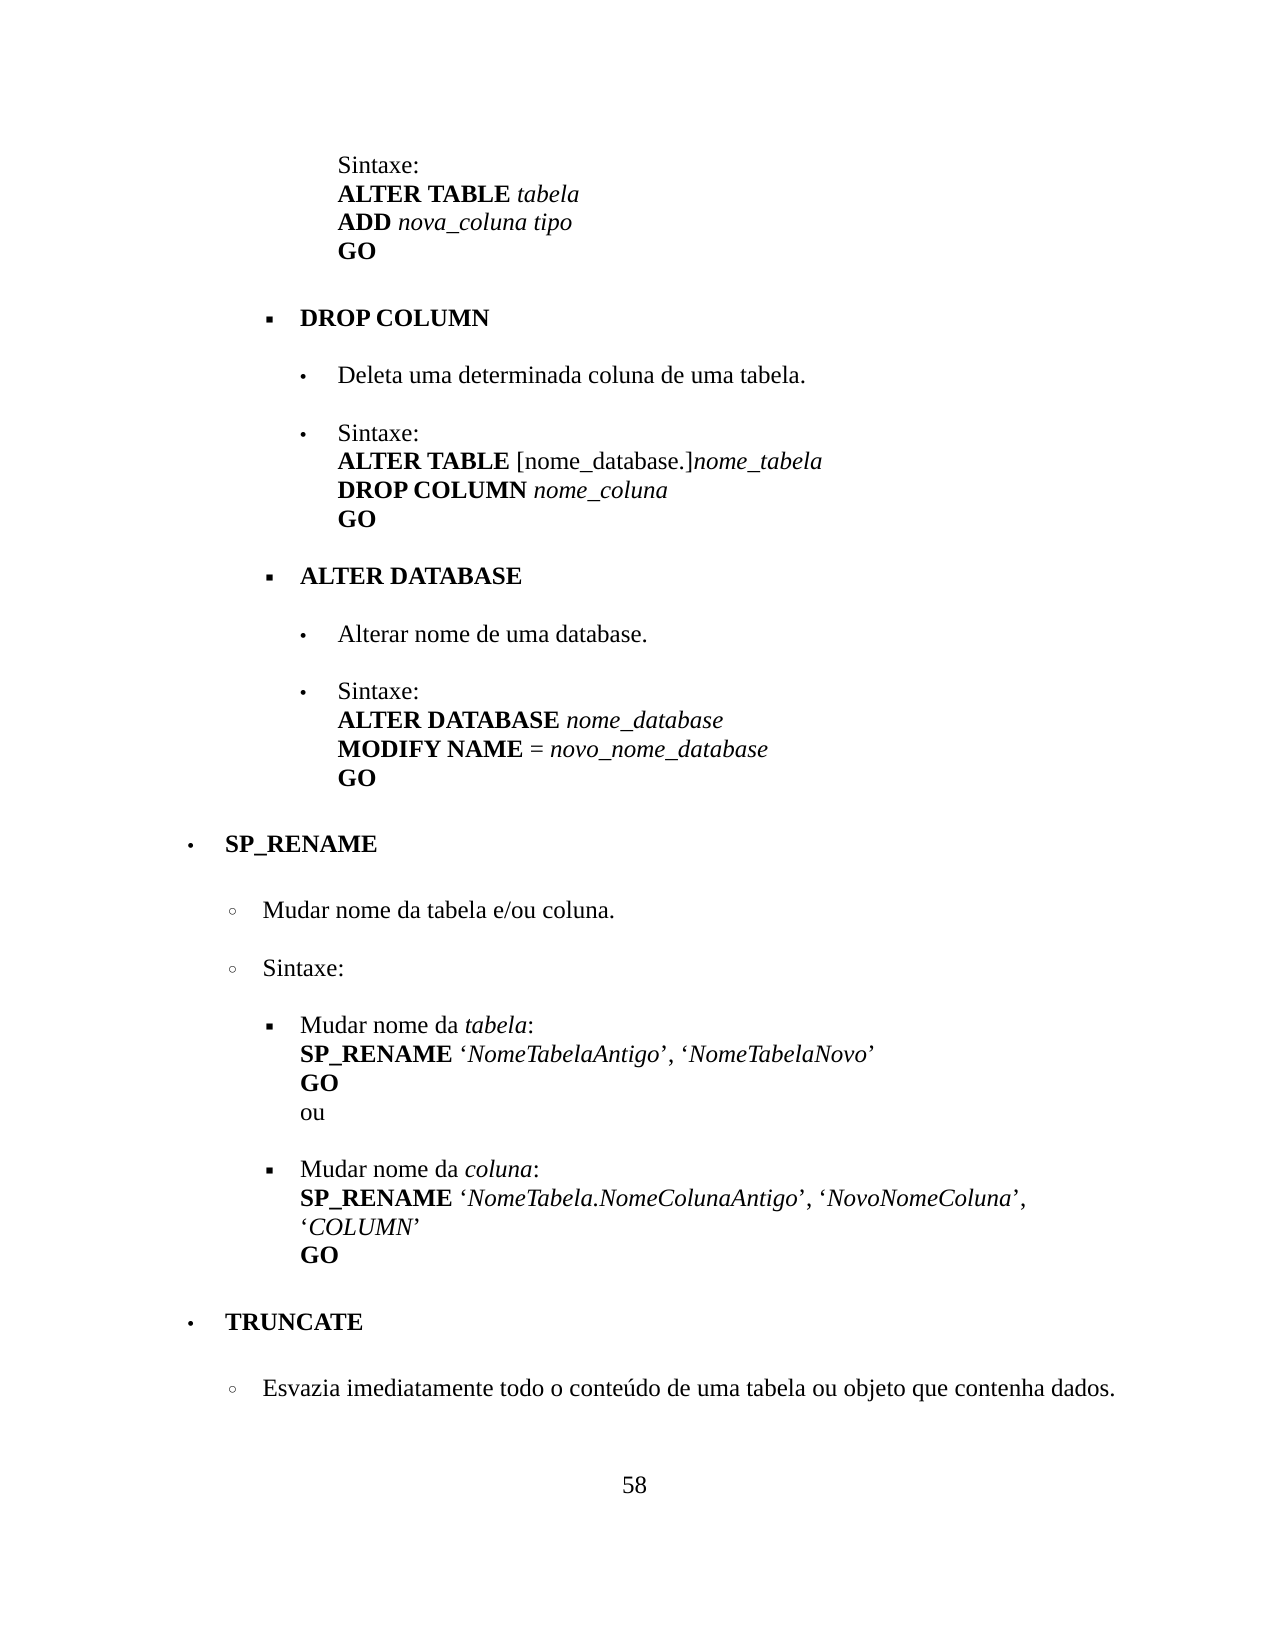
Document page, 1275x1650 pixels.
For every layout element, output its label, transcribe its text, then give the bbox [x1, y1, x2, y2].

list Sintaxe: [225, 953, 1125, 1011]
list Mudar nome da coluna: SP_RENAME ‘NomeTabela.NomeColunaAntigo’, ‘NovoNomeColuna’, ‘COLUMN’ GO [262, 1154, 1125, 1298]
list Mudar nome da tabela: SP_RENAME ‘NomeTabelaAntigo’, ‘NomeTabelaNovo’ GO ou [262, 1011, 1125, 1154]
list Sintaxe: ALTER DATABASE nome_database MODIFY NAME = novo_nome_database GO [300, 676, 1125, 820]
list TRUNCATE [187, 1307, 1125, 1364]
list ALTER DATABASE [262, 561, 1125, 619]
list Sintaxe: ALTER TABLE [nome_database.]nome_tabela DROP COLUMN nome_coluna GO [300, 418, 1125, 561]
list Mudar nome da tabela e/ou coluna. [225, 896, 1125, 953]
list SP_RENAME [187, 829, 1125, 887]
list Esvazia imediatamente todo o conteúdo de uma tabela ou objeto que contenha dados. [225, 1373, 1125, 1431]
list Alterar nome de uma database. [300, 619, 1125, 676]
list Deleta uma determinada coluna de uma tabela. [300, 360, 1125, 418]
list DROP COLUMN [262, 303, 1125, 360]
list Sintaxe: ALTER TABLE tabela ADD nova_coluna tipo GO [300, 150, 1125, 294]
